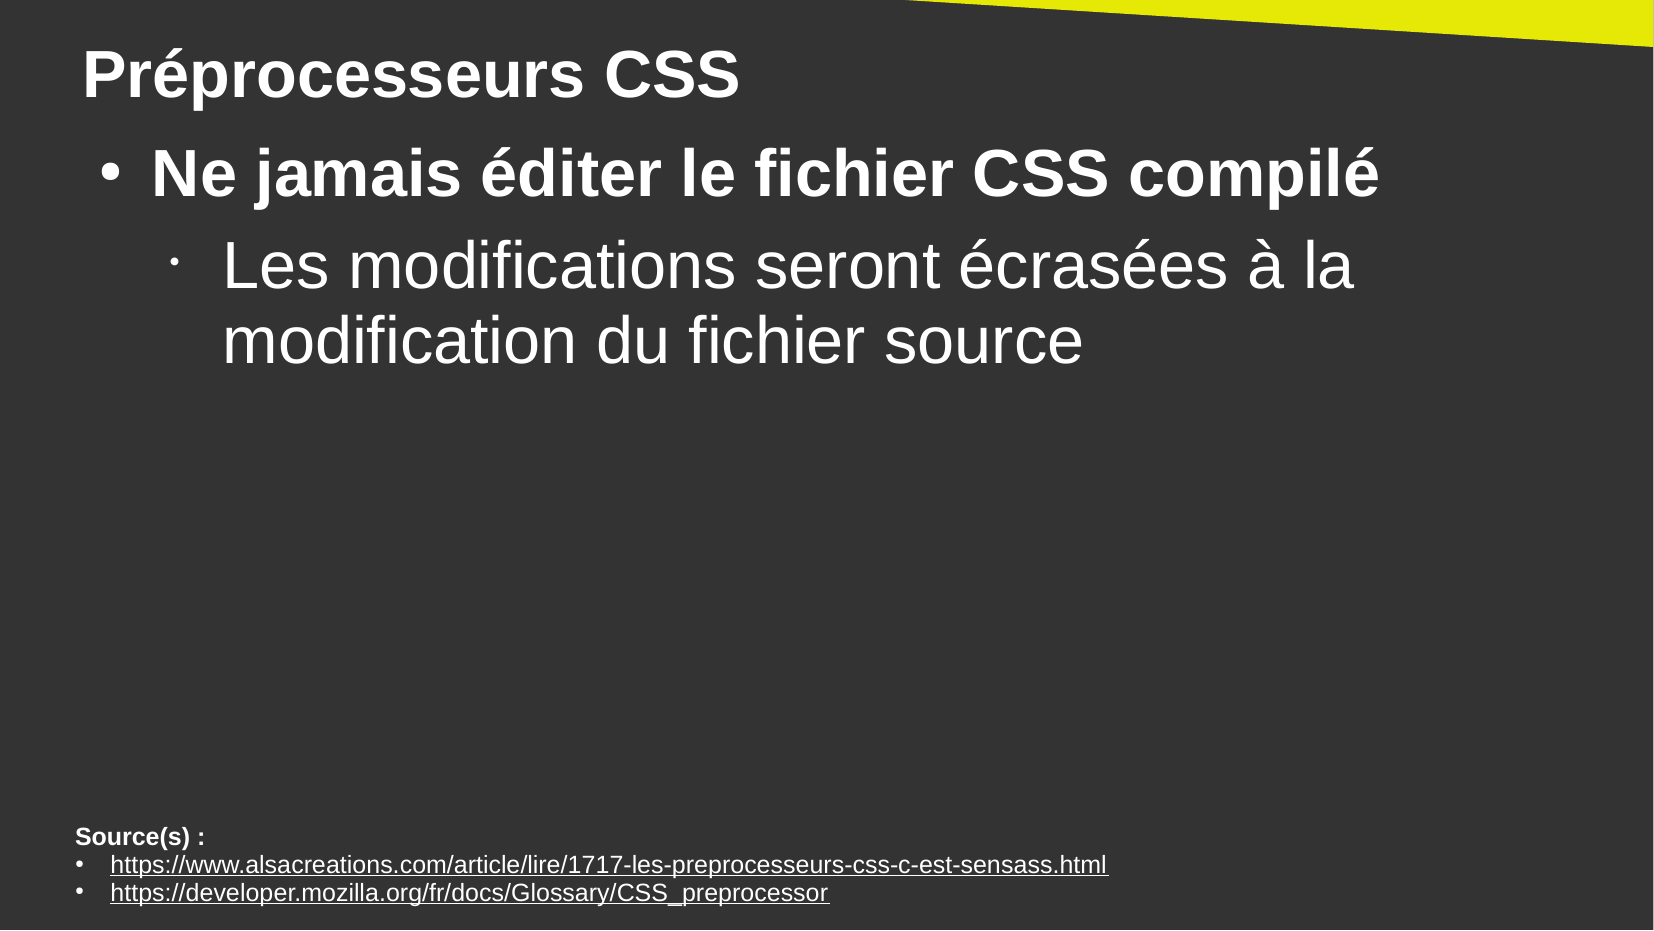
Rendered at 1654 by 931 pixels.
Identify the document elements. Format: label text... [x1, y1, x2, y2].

text_box [905, 0, 1654, 48]
text_box Source(s) : https://www.alsacreations.com/article/lire/1717-les-preprocesseurs-css-c-est-sensass.html https://developer.mozilla.org/fr/docs/Glossary/CSS_preprocessor [60, 815, 1546, 929]
list Ne jamais éditer le fichier CSS compilé Les modifications seront écrasées à la modification du fichier source [80, 135, 1620, 591]
title Préprocesseurs CSS [82, 37, 1571, 114]
